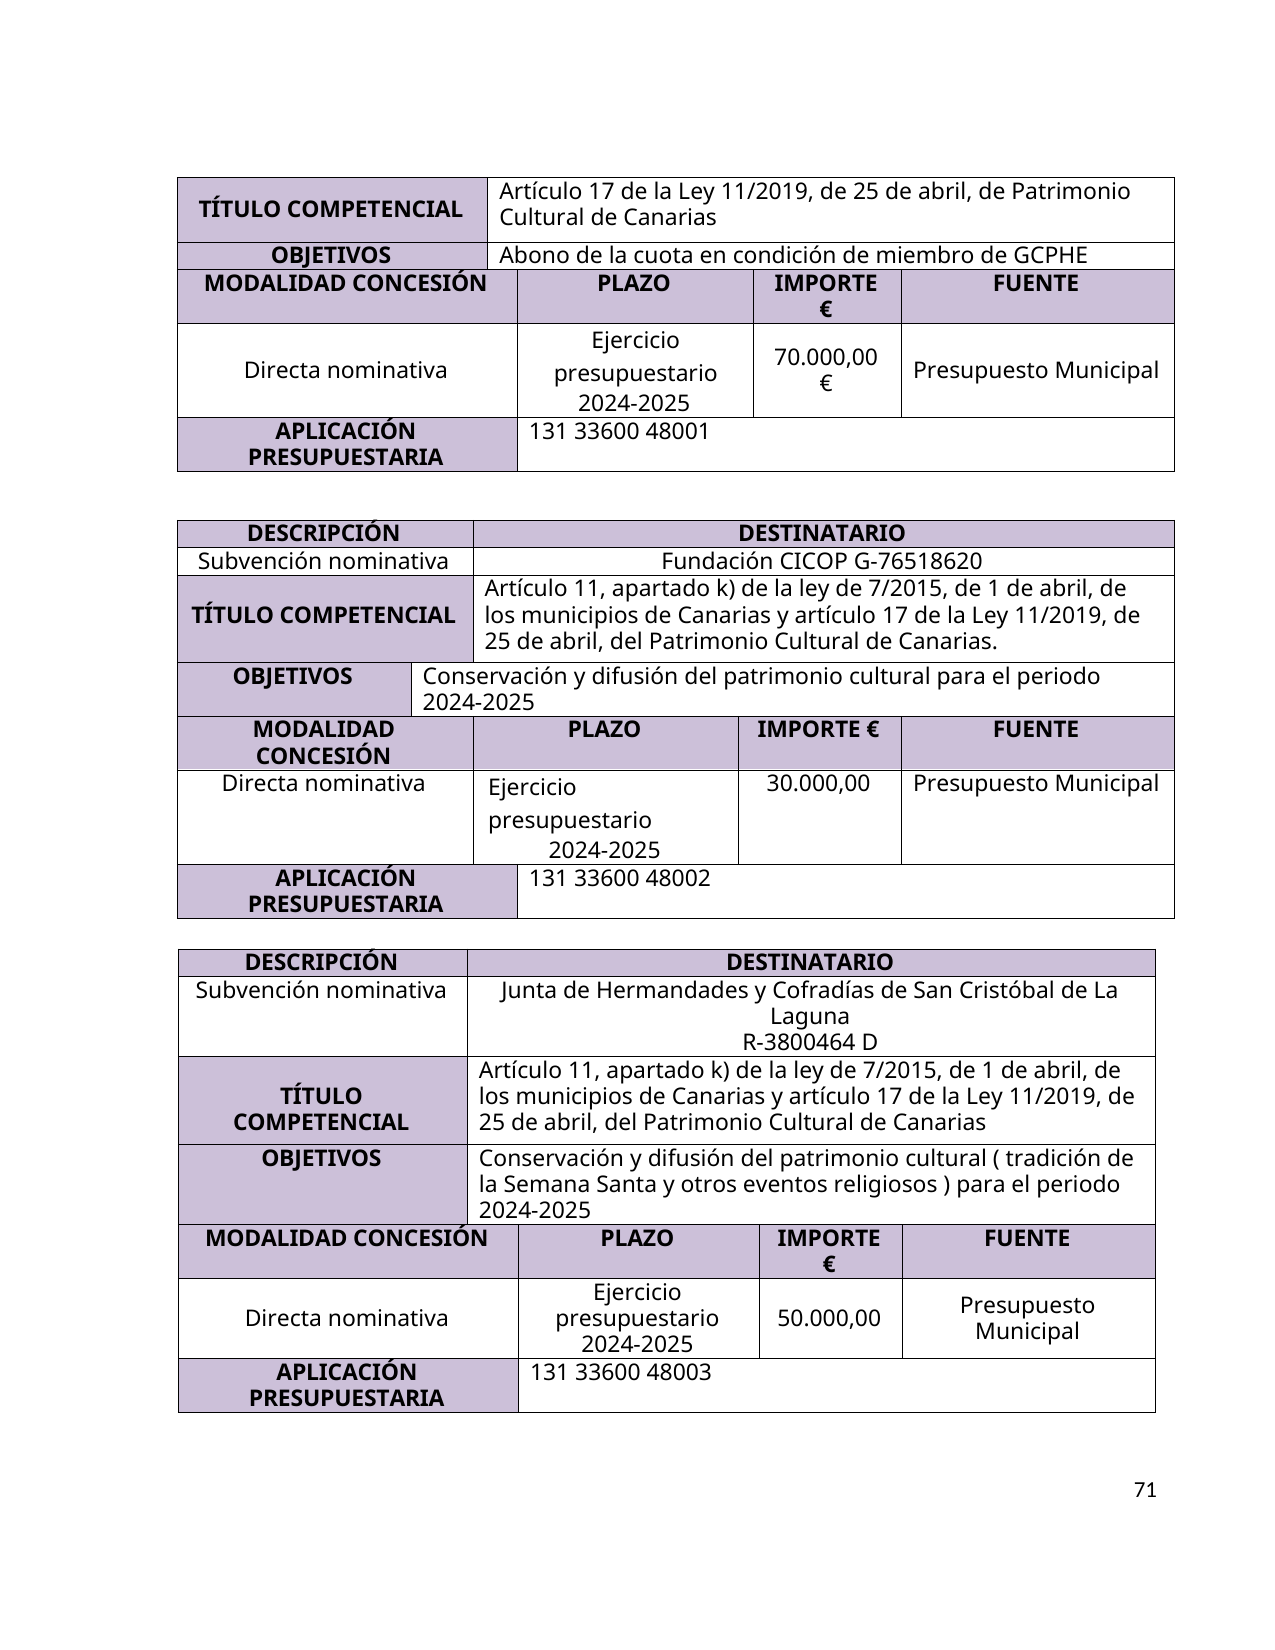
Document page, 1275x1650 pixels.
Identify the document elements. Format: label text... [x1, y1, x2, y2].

table_cell MODALIDAD CONCESIÓN [179, 1225, 518, 1278]
table_cell TÍTULO COMPETENCIAL [178, 178, 487, 242]
table_cell 131 33600 48001 [518, 418, 1174, 471]
table_cell Directa nominativa [178, 324, 517, 417]
table_cell Artículo 11, apartado k) de la ley de 7/2015, de 1 de abril, de los municipios de Canarias y artículo 17 de la Ley 11/2019, de 25 de abril, del Patrimonio Cultural de Canarias [468, 1057, 1155, 1144]
table_cell Presupuesto Municipal [902, 771, 1174, 864]
table_cell Presupuesto Municipal [903, 1279, 1155, 1358]
table_cell PLAZO [518, 270, 753, 323]
table_cell Directa nominativa [178, 771, 473, 864]
table_cell 131 33600 48003 [519, 1359, 1155, 1412]
table_cell IMPORTE € [739, 717, 901, 769]
table_cell Abono de la cuota en condición de miembro de GCPHE [488, 243, 1174, 269]
table_cell TÍTULO COMPETENCIAL [179, 1057, 467, 1144]
table_cell MODALIDAD CONCESIÓN [178, 270, 517, 323]
table_cell TÍTULO COMPETENCIAL [178, 576, 473, 662]
table_cell Junta de Hermandades y Cofradías de San Cristóbal de La Laguna R-3800464 D [468, 977, 1155, 1056]
table_cell Artículo 11, apartado k) de la ley de 7/2015, de 1 de abril, de los municipios de Canarias y artículo 17 de la Ley 11/2019, de 25 de abril, del Patrimonio Cultural de Canarias. [474, 576, 1174, 662]
table_header DESTINATARIO [468, 950, 1155, 976]
table_cell 30.000,00 [739, 771, 901, 864]
table_cell Artículo 17 de la Ley 11/2019, de 25 de abril, de Patrimonio Cultural de Canarias [488, 178, 1174, 242]
table_cell Ejercicio presupuestario 2024-2025 [474, 771, 738, 864]
table_cell APLICACIÓN PRESUPUESTARIA [178, 865, 517, 918]
table_cell 50.000,00 [760, 1279, 902, 1358]
table_cell FUENTE [902, 717, 1174, 769]
table_cell Fundación CICOP G-76518620 [474, 548, 1174, 574]
table_cell OBJETIVOS [179, 1145, 467, 1224]
table_cell 70.000,00 € [754, 324, 901, 417]
table_cell IMPORTE € [760, 1225, 902, 1278]
table_cell 131 33600 48002 [518, 865, 1174, 918]
table_header DESCRIPCIÓN [178, 521, 473, 547]
table_cell FUENTE [902, 270, 1174, 323]
table_cell PLAZO [519, 1225, 759, 1278]
table_cell APLICACIÓN PRESUPUESTARIA [179, 1359, 518, 1412]
table_cell Subvención nominativa [178, 548, 473, 574]
table_cell Ejercicio presupuestario 2024-2025 [518, 324, 753, 417]
table_cell Directa nominativa [179, 1279, 518, 1358]
table_cell PLAZO [474, 717, 738, 769]
table_cell APLICACIÓN PRESUPUESTARIA [178, 418, 517, 471]
table_cell Conservación y difusión del patrimonio cultural ( tradición de la Semana Santa y otros eventos religiosos ) para el periodo 2024-2025 [468, 1145, 1155, 1224]
table_cell IMPORTE € [754, 270, 901, 323]
table_cell Conservación y difusión del patrimonio cultural para el periodo 2024-2025 [412, 663, 1174, 716]
table_cell Presupuesto Municipal [902, 324, 1174, 417]
table_cell FUENTE [903, 1225, 1155, 1278]
table_header DESTINATARIO [474, 521, 1174, 547]
table_cell Subvención nominativa [179, 977, 467, 1056]
table_cell Ejercicio presupuestario 2024-2025 [519, 1279, 759, 1358]
table_cell OBJETIVOS [178, 663, 411, 716]
table_cell OBJETIVOS [178, 243, 487, 269]
table_cell MODALIDAD CONCESIÓN [178, 717, 473, 769]
table_header DESCRIPCIÓN [179, 950, 467, 976]
